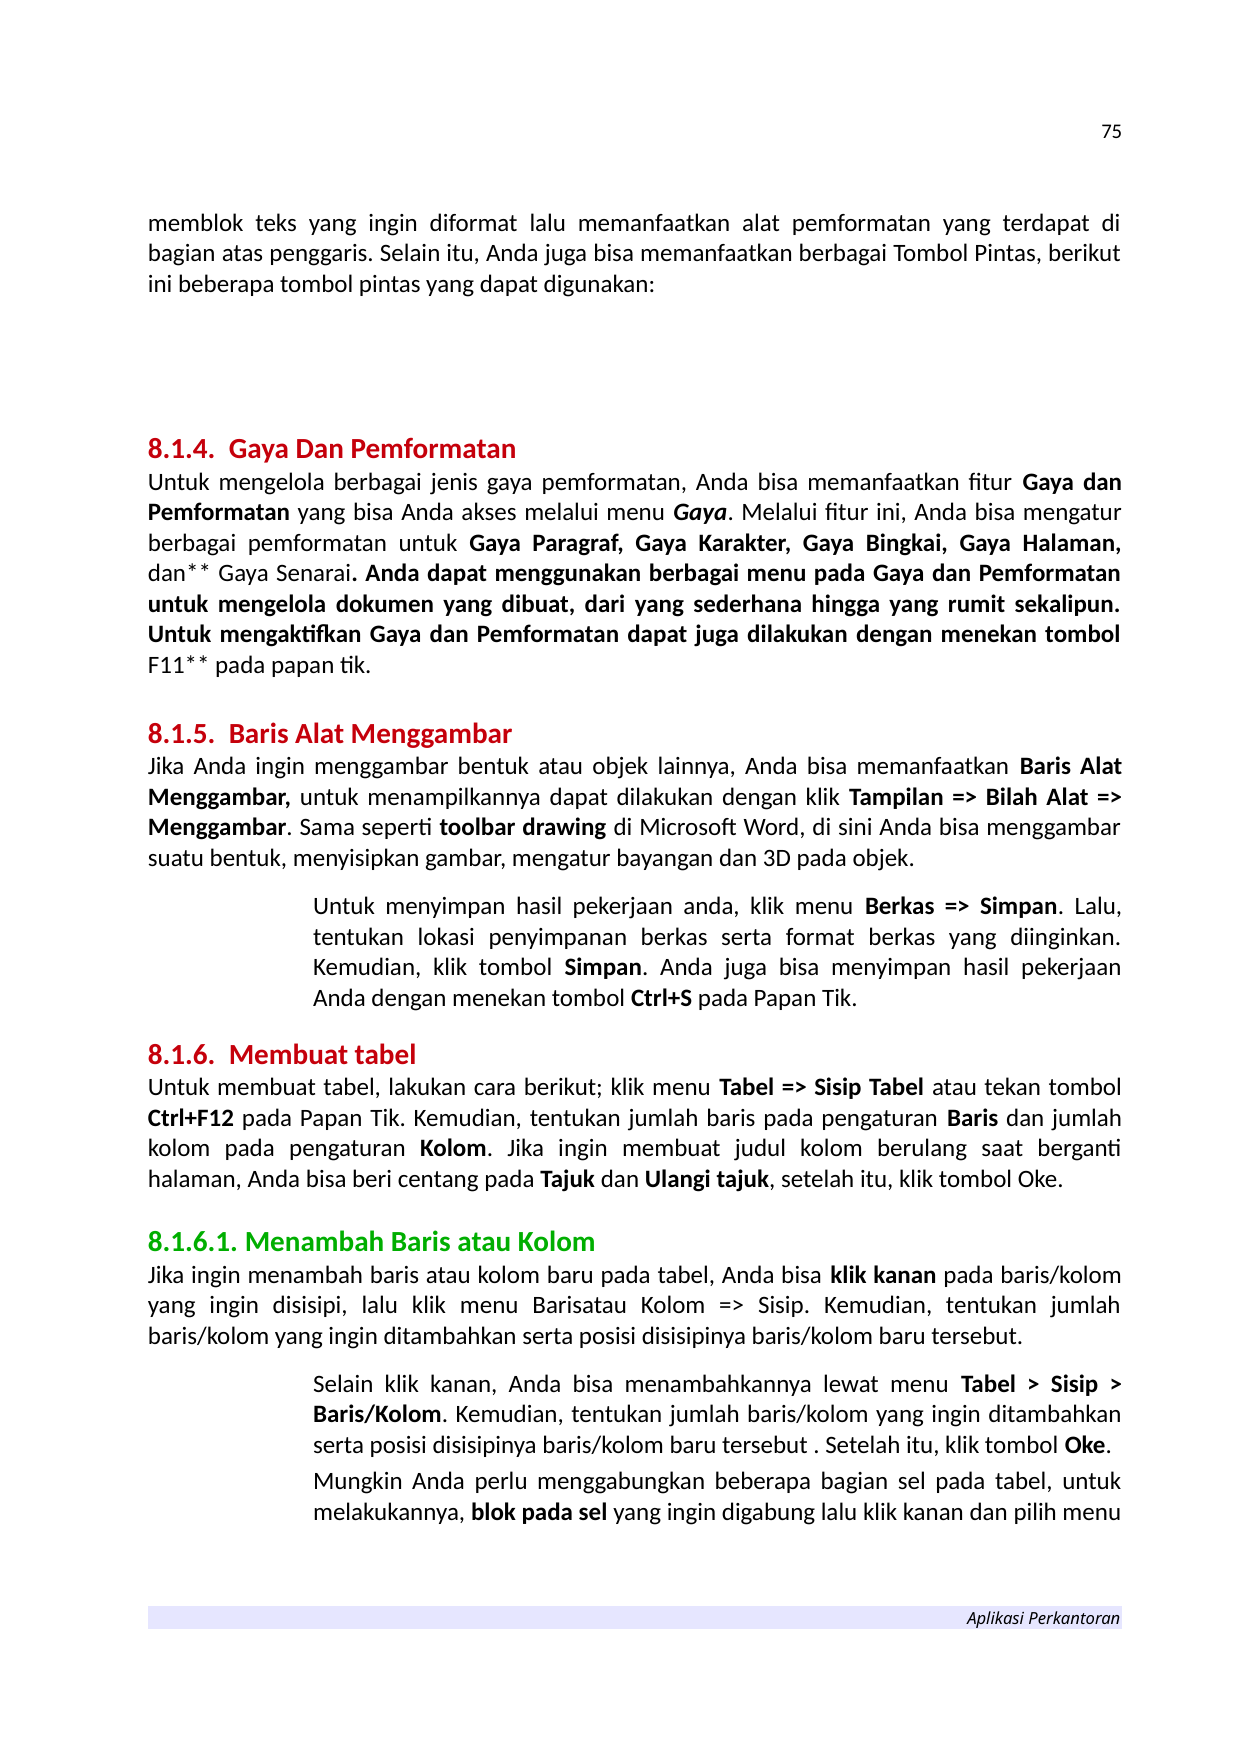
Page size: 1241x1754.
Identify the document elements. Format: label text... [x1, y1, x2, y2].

text Selain klik kanan, Anda bisa menambahkannya lewat menu Tabel > Sisip > Baris/Kolom. Kemudian, tentukan jumlah baris/kolom yang ingin ditambahkan serta posisi disisipinya baris/kolom baru tersebut . Setelah itu, klik tombol Oke. [313, 1368, 1122, 1459]
text memblok teks yang ingin diformat lalu memanfaatkan alat pemformatan yang terdapat di bagian atas penggaris. Selain itu, Anda juga bisa memanfaatkan berbagai Tombol Pintas, berikut ini beberapa tombol pintas yang dapat digunakan: [148, 207, 1122, 298]
text Untuk menyimpan hasil pekerjaan anda, klik menu Berkas => Simpan. Lalu, tentukan lokasi penyimpanan berkas serta format berkas yang diinginkan. Kemudian, klik tombol Simpan. Anda juga bisa menyimpan hasil pekerjaan Anda dengan menekan tombol Ctrl+S pada Papan Tik. [313, 890, 1122, 1012]
text Untuk membuat tabel, lakukan cara berikut; klik menu Tabel => Sisip Tabel atau tekan tombol Ctrl+F12 pada Papan Tik. Kemudian, tentukan jumlah baris pada pengaturan Baris dan jumlah kolom pada pengaturan Kolom. Jika ingin membuat judul kolom berulang saat berganti halaman, Anda bisa beri centang pada Tajuk dan Ulangi tajuk, setelah itu, klik tombol Oke. [148, 1072, 1122, 1194]
subtitle Membuat tabel [148, 1036, 1122, 1072]
subtitle Menambah Baris atau Kolom [148, 1223, 1122, 1259]
text Jika ingin menambah baris atau kolom baru pada tabel, Anda bisa klik kanan pada baris/kolom yang ingin disisipi, lalu klik menu Barisatau Kolom => Sisip. Kemudian, tentukan jumlah baris/kolom yang ingin ditambahkan serta posisi disisipinya baris/kolom baru tersebut. [148, 1259, 1122, 1350]
text Untuk mengelola berbagai jenis gaya pemformatan, Anda bisa memanfaatkan fitur Gaya dan Pemformatan yang bisa Anda akses melalui menu Gaya. Melalui fitur ini, Anda bisa mengatur berbagai pemformatan untuk Gaya Paragraf, Gaya Karakter, Gaya Bingkai, Gaya Halaman, dan** Gaya Senarai. Anda dapat menggunakan berbagai menu pada Gaya dan Pemformatan untuk mengelola dokumen yang dibuat, dari yang sederhana hingga yang rumit sekalipun. Untuk mengaktifkan Gaya dan Pemformatan dapat juga dilakukan dengan menekan tombol F11** pada papan tik. [148, 466, 1122, 679]
text Mungkin Anda perlu menggabungkan beberapa bagian sel pada tabel, untuk melakukannya, blok pada sel yang ingin digabung lalu klik kanan dan pilih menu [313, 1466, 1122, 1527]
text Jika Anda ingin menggambar bentuk atau objek lainnya, Anda bisa memanfaatkan Baris Alat Menggambar, untuk menampilkannya dapat dilakukan dengan klik Tampilan => Bilah Alat => Menggambar. Sama seperti toolbar drawing di Microsoft Word, di sini Anda bisa menggambar suatu bentuk, menyisipkan gambar, mengatur bayangan dan 3D pada objek. [148, 750, 1122, 872]
subtitle Baris Alat Menggambar [148, 715, 1122, 750]
subtitle Gaya Dan Pemformatan [148, 430, 1122, 466]
